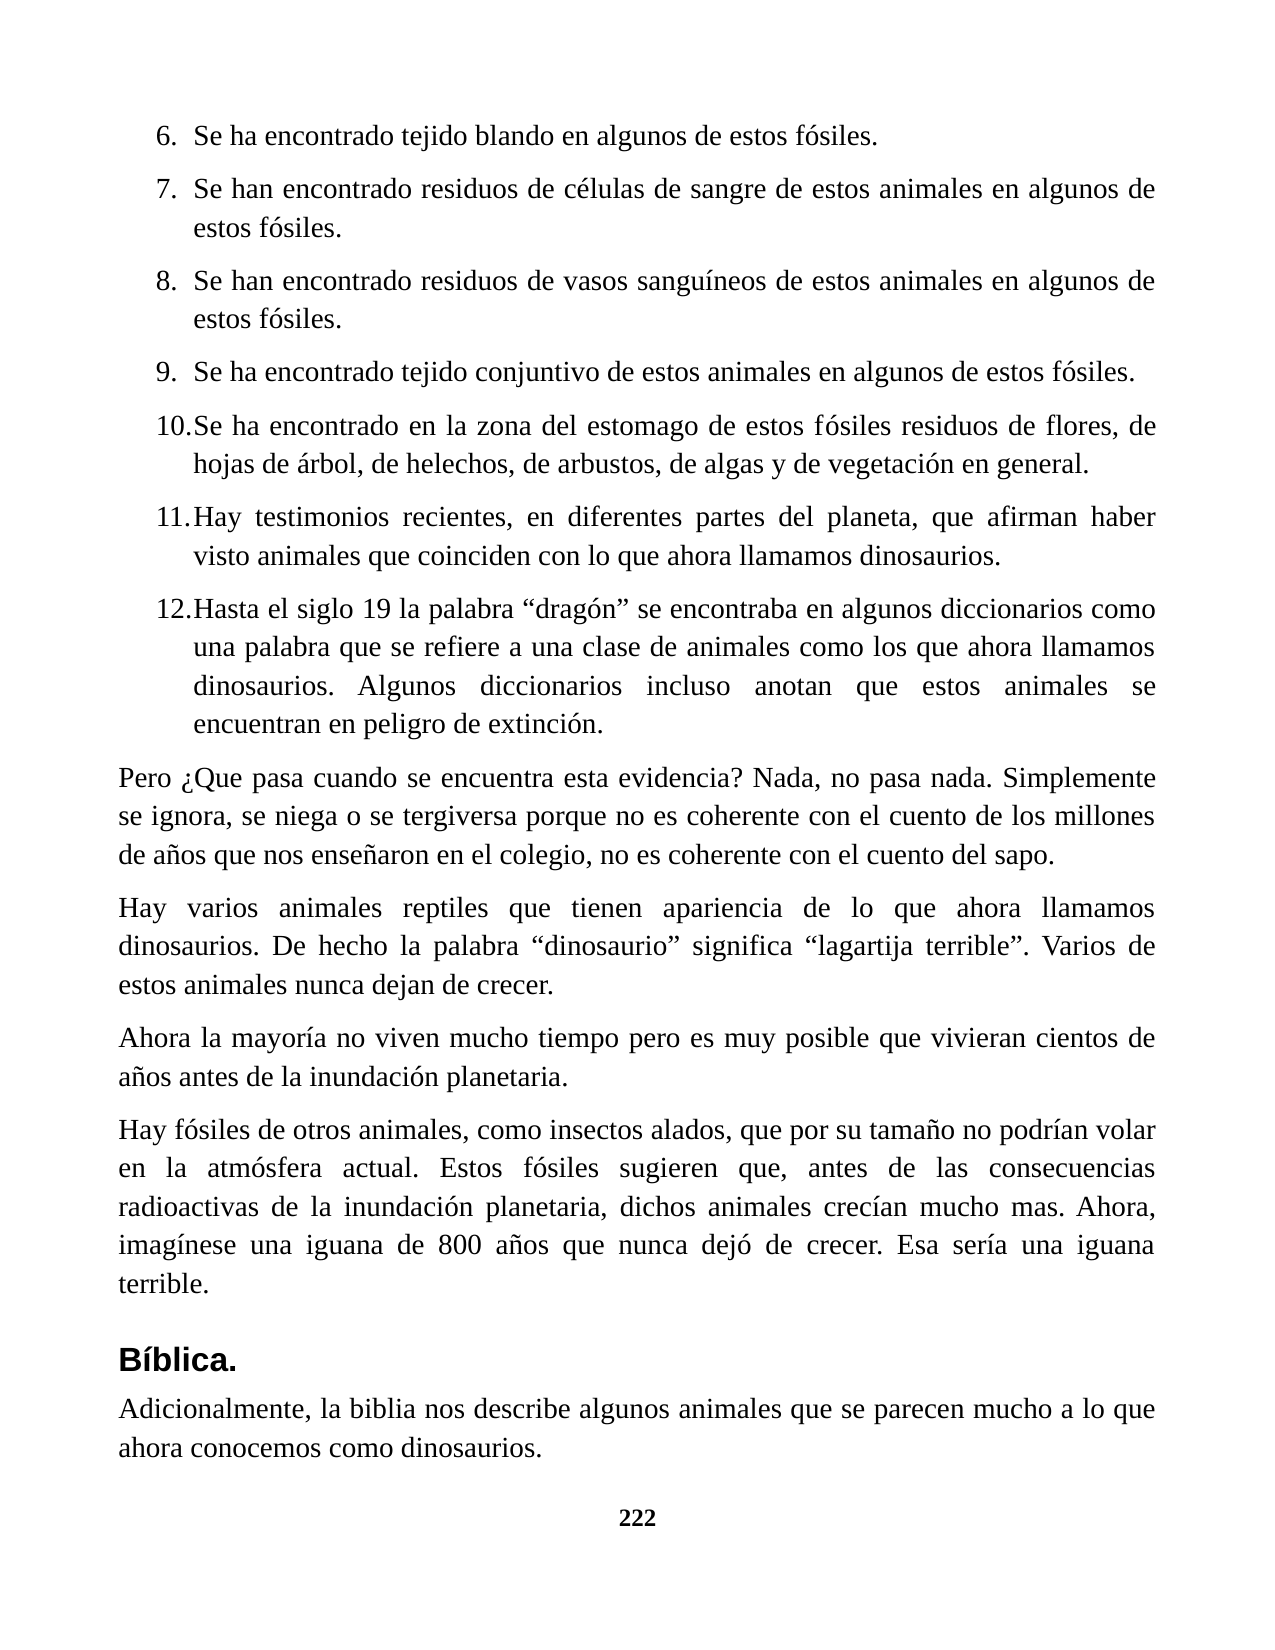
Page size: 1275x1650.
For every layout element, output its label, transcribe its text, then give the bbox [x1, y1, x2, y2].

list Se han encontrado residuos de células de sangre de estos animales en algunos de estos fósiles. [156, 171, 1157, 243]
text Adicionalmente, la biblia nos describe algunos animales que se parecen mucho a lo que ahora conocemos como dinosaurios. [118, 1391, 1157, 1463]
list Se ha encontrado tejido blando en algunos de estos fósiles. [156, 118, 1157, 152]
list Hay testimonios recientes, en diferentes partes del planeta, que afirman haber visto animales que coinciden con lo que ahora llamamos dinosaurios. [156, 499, 1157, 571]
subtitle Bíblica. [118, 1340, 1157, 1379]
text Hay fósiles de otros animales, como insectos alados, que por su tamaño no podrían volar en la atmósfera actual. Estos fósiles sugieren que, antes de las consecuencias radioactivas de la inundación planetaria, dichos animales crecían mucho mas. Ahora, imagínese una iguana de 800 años que nunca dejó de crecer. Esa sería una iguana terrible. [118, 1112, 1157, 1299]
text Pero ¿Que pasa cuando se encuentra esta evidencia? Nada, no pasa nada. Simplemente se ignora, se niega o se tergiversa porque no es coherente con el cuento de los millones de años que nos enseñaron en el colegio, no es coherente con el cuento del sapo. [118, 760, 1157, 870]
list Hasta el siglo 19 la palabra “dragón” se encontraba en algunos diccionarios como una palabra que se refiere a una clase de animales como los que ahora llamamos dinosaurios. Algunos diccionarios incluso anotan que estos animales se encuentran en peligro de extinción. [156, 591, 1157, 740]
list Se ha encontrado en la zona del estomago de estos fósiles residuos de flores, de hojas de árbol, de helechos, de arbustos, de algas y de vegetación en general. [156, 408, 1157, 480]
list Se ha encontrado tejido conjuntivo de estos animales en algunos de estos fósiles. [156, 354, 1157, 388]
list Se han encontrado residuos de vasos sanguíneos de estos animales en algunos de estos fósiles. [156, 263, 1157, 335]
text Ahora la mayoría no viven mucho tiempo pero es muy posible que vivieran cientos de años antes de la inundación planetaria. [118, 1020, 1157, 1092]
text Hay varios animales reptiles que tienen apariencia de lo que ahora llamamos dinosaurios. De hecho la palabra “dinosaurio” significa “lagartija terrible”. Varios de estos animales nunca dejan de crecer. [118, 890, 1157, 1001]
